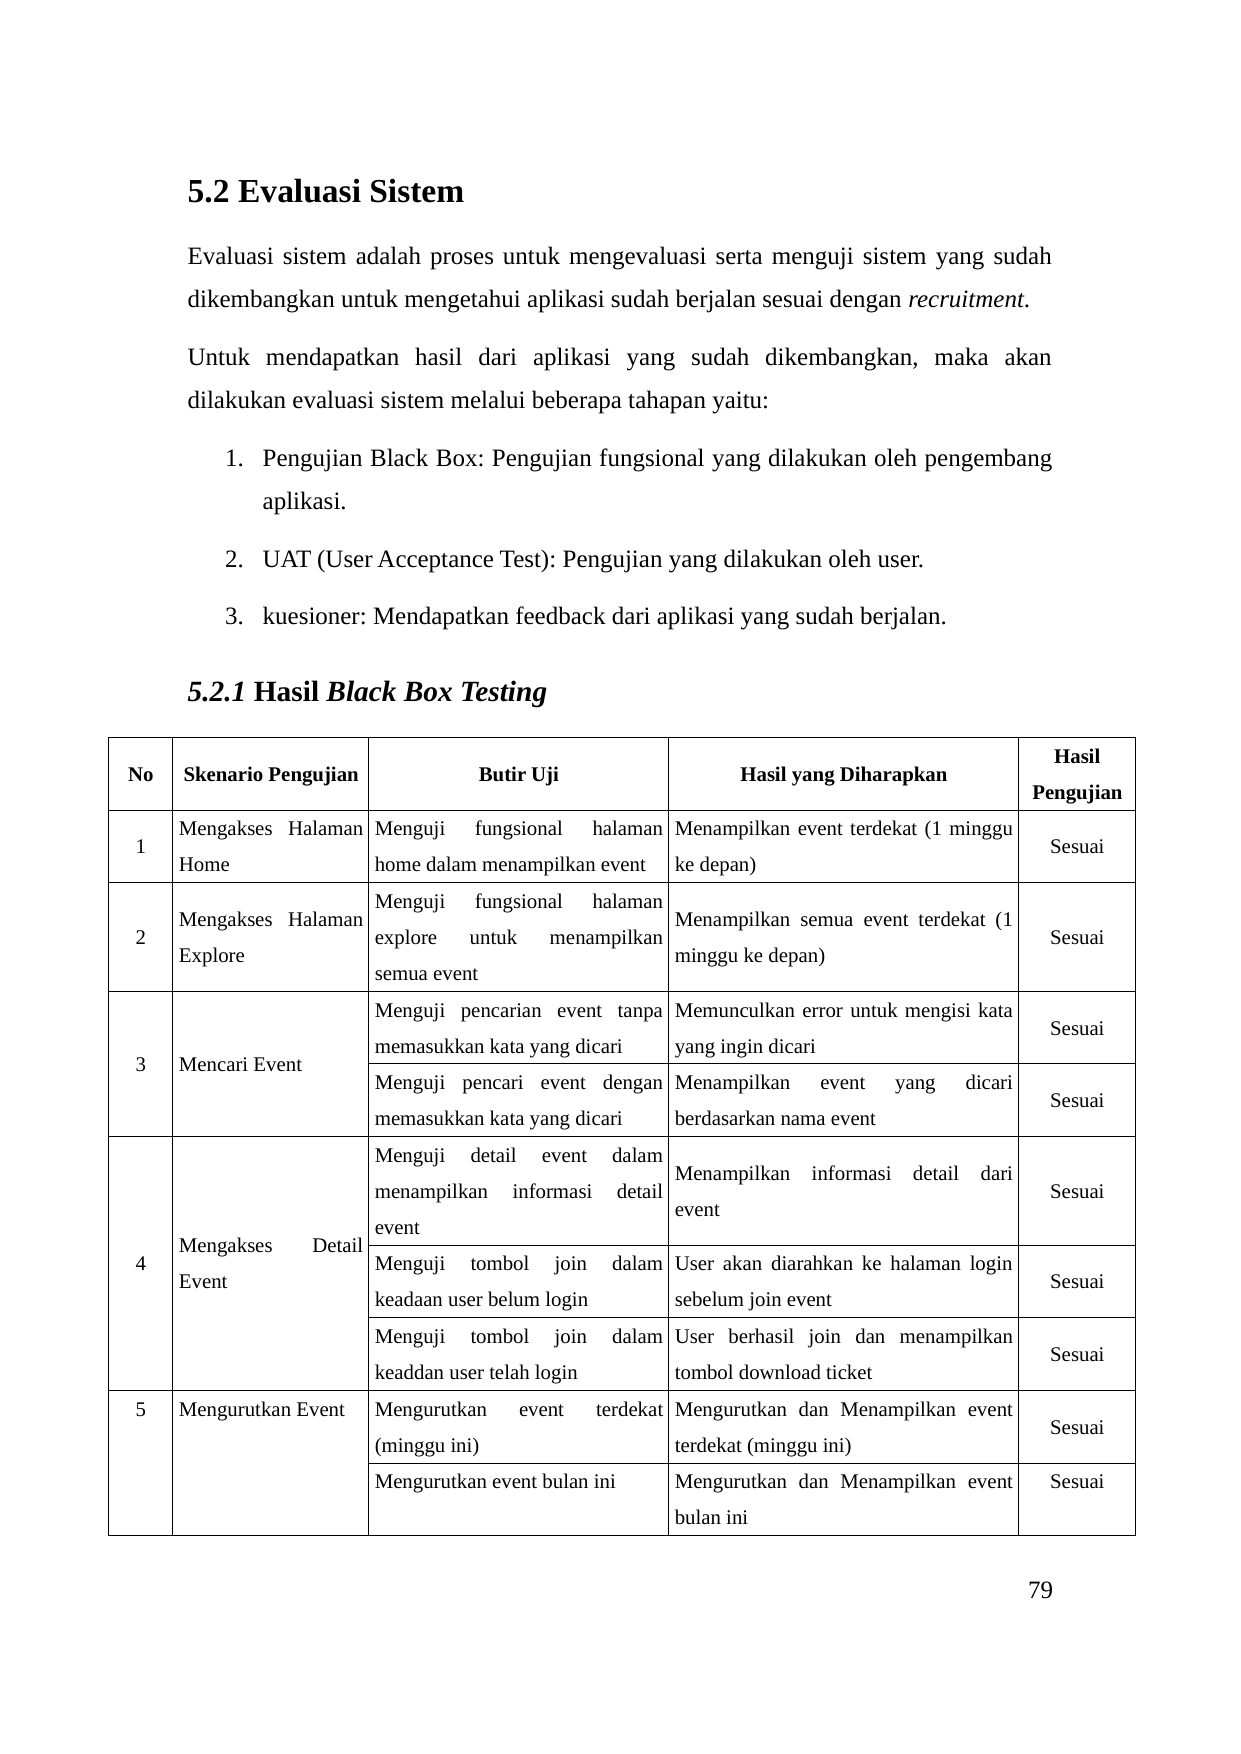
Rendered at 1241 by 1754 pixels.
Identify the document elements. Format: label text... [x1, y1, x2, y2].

table_cell Sesuai [1019, 992, 1135, 1063]
table_cell Mengurutkan Event [173, 1391, 368, 1535]
table_cell Menguji tombol join dalam keaddan user telah login [369, 1318, 668, 1390]
table_header Butir Uji [369, 738, 668, 809]
table_header Hasil Pengujian [1019, 738, 1135, 809]
table_cell Mengakses Halaman Home [173, 811, 368, 882]
table_cell Menampilkan semua event terdekat (1 minggu ke depan) [669, 883, 1018, 991]
table_header Skenario Pengujian [173, 738, 368, 809]
table_cell Sesuai [1019, 1137, 1135, 1244]
table_cell Menguji tombol join dalam keadaan user belum login [369, 1246, 668, 1317]
table_cell Menguji pencarian event tanpa memasukkan kata yang dicari [369, 992, 668, 1063]
table_cell Sesuai [1019, 1318, 1135, 1390]
list kuesioner: Mendapatkan feedback dari aplikasi yang sudah berjalan. [225, 601, 1053, 630]
table_cell Mengurutkan dan Menampilkan event bulan ini [669, 1464, 1018, 1535]
table_cell Menampilkan event terdekat (1 minggu ke depan) [669, 811, 1018, 882]
table_cell Menampilkan event yang dicari berdasarkan nama event [669, 1064, 1018, 1136]
table_cell Sesuai [1019, 883, 1135, 991]
table_cell Sesuai [1019, 1464, 1135, 1535]
table_cell Menguji detail event dalam menampilkan informasi detail event [369, 1137, 668, 1244]
subtitle Evaluasi Sistem [187, 171, 1053, 209]
table_cell Sesuai [1019, 1246, 1135, 1317]
list UAT (User Acceptance Test): Pengujian yang dilakukan oleh user. [225, 544, 1053, 572]
text Evaluasi sistem adalah proses untuk mengevaluasi serta menguji sistem yang sudah dikembangkan untuk mengetahui aplikasi sudah berjalan sesuai dengan recruitment. [187, 241, 1053, 313]
table_cell Mengurutkan event terdekat (minggu ini) [369, 1391, 668, 1462]
table_cell 3 [109, 992, 172, 1136]
table_cell 2 [109, 883, 172, 991]
table_cell 4 [109, 1137, 172, 1390]
table_cell Menguji fungsional halaman home dalam menampilkan event [369, 811, 668, 882]
table_cell Memunculkan error untuk mengisi kata yang ingin dicari [669, 992, 1018, 1063]
table_cell Mengakses Halaman Explore [173, 883, 368, 991]
subtitle Hasil Black Box Testing [187, 674, 1053, 707]
table_cell Sesuai [1019, 1391, 1135, 1462]
table_cell Sesuai [1019, 1064, 1135, 1136]
table_cell Mengakses Detail Event [173, 1137, 368, 1390]
table_cell Menampilkan informasi detail dari event [669, 1137, 1018, 1244]
table_cell 1 [109, 811, 172, 882]
table_cell User berhasil join dan menampilkan tombol download ticket [669, 1318, 1018, 1390]
table_cell Menguji fungsional halaman explore untuk menampilkan semua event [369, 883, 668, 991]
table_cell User akan diarahkan ke halaman login sebelum join event [669, 1246, 1018, 1317]
table_header Hasil yang Diharapkan [669, 738, 1018, 809]
table_header No [109, 738, 172, 809]
text Untuk mendapatkan hasil dari aplikasi yang sudah dikembangkan, maka akan dilakukan evaluasi sistem melalui beberapa tahapan yaitu: [187, 342, 1053, 414]
table_cell Sesuai [1019, 811, 1135, 882]
table_cell Mencari Event [173, 992, 368, 1136]
table_cell Mengurutkan dan Menampilkan event terdekat (minggu ini) [669, 1391, 1018, 1462]
table_cell Mengurutkan event bulan ini [369, 1464, 668, 1535]
table_cell Menguji pencari event dengan memasukkan kata yang dicari [369, 1064, 668, 1136]
list Pengujian Black Box: Pengujian fungsional yang dilakukan oleh pengembang aplikasi. [225, 443, 1053, 515]
table_cell 5 [109, 1391, 172, 1535]
